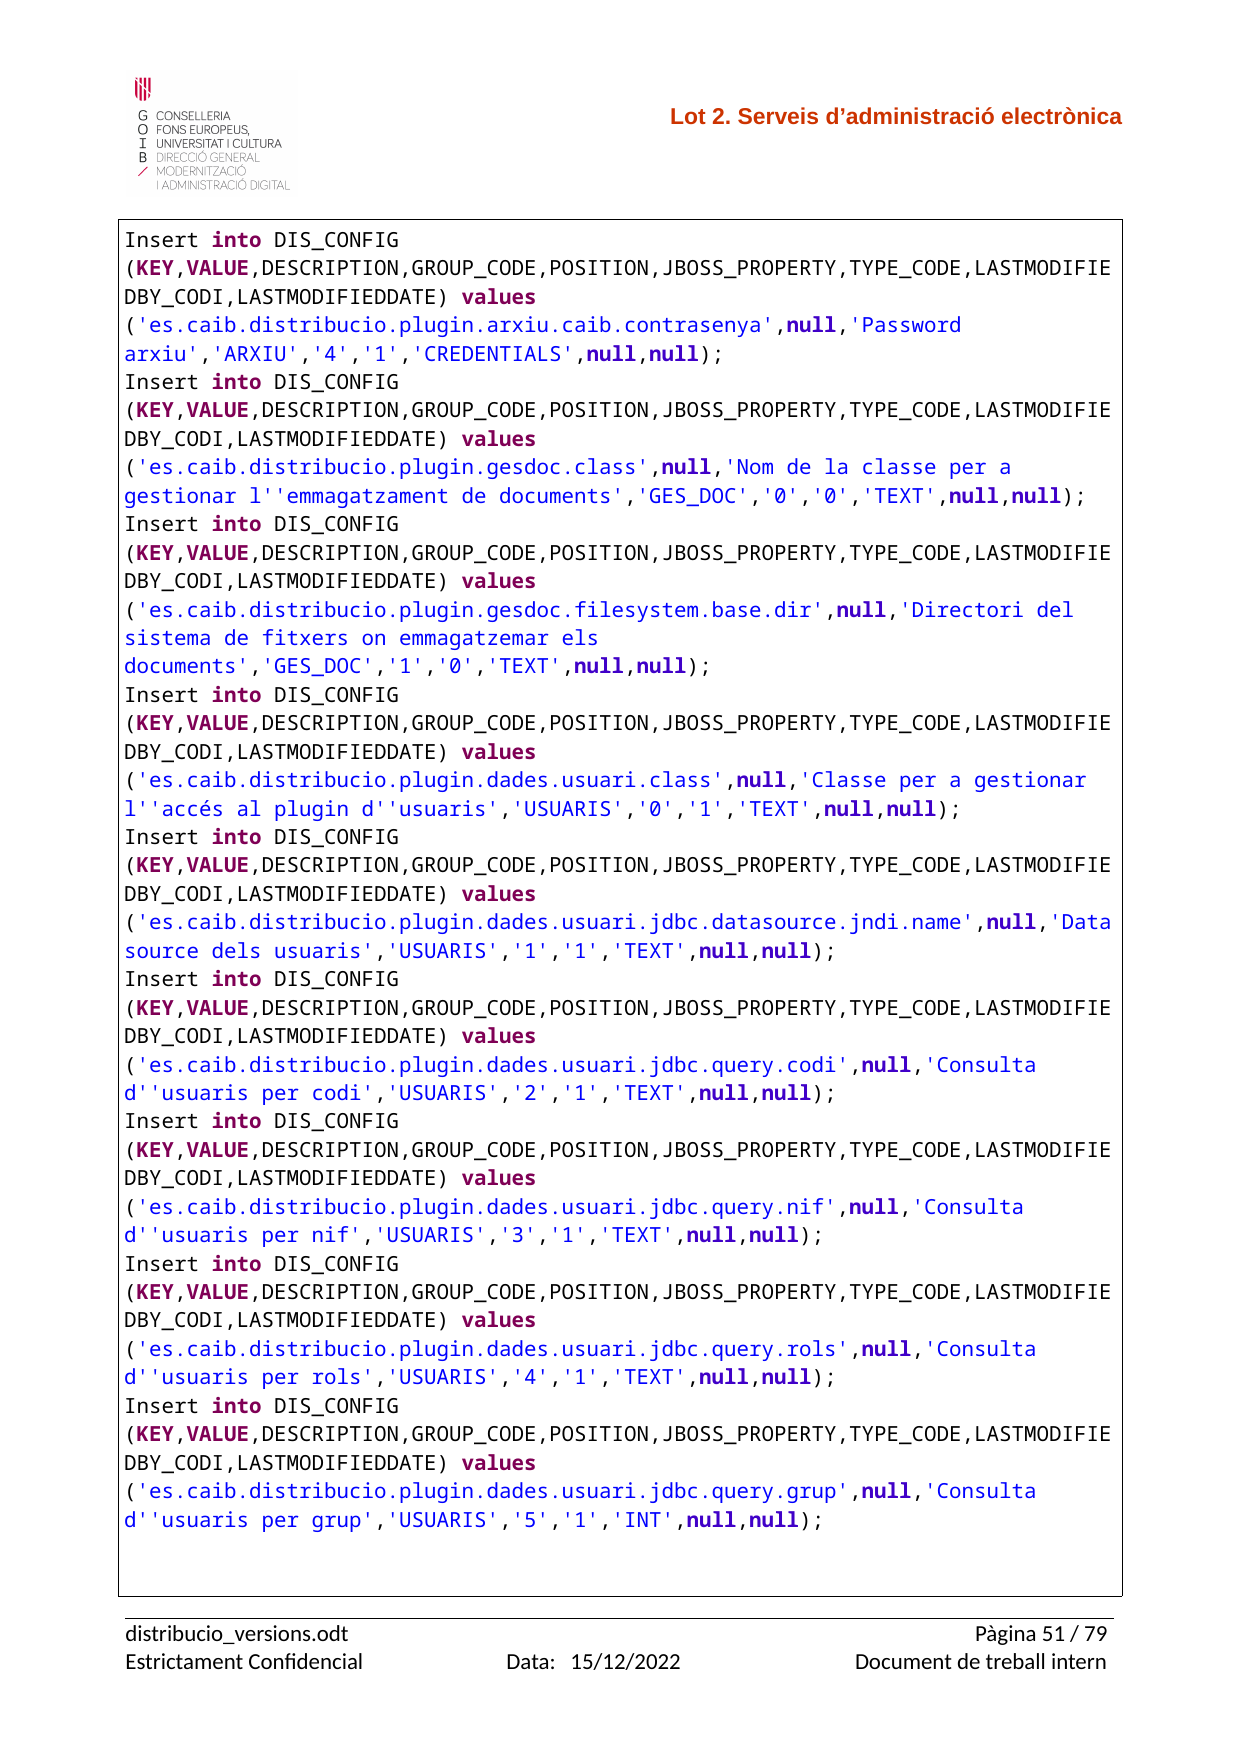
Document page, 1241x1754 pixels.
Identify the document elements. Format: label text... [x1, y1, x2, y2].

picture [126, 70, 299, 197]
table_header Insert into DIS_CONFIG (KEY,VALUE,DESCRIPTION,GROUP_CODE,POSITION,JBOSS_PROPERTY,TYPE_CODE,LASTMODIFIEDBY_CODI,LASTMODIFIEDDATE) values ('es.caib.distribucio.plugin.arxiu.caib.contrasenya',null,'Password arxiu','ARXIU','4','1','CREDENTIALS',null,null); Insert into DIS_CONFIG (KEY,VALUE,DESCRIPTION,GROUP_CODE,POSITION,JBOSS_PROPERTY,TYPE_CODE,LASTMODIFIEDBY_CODI,LASTMODIFIEDDATE) values ('es.caib.distribucio.plugin.gesdoc.class',null,'Nom de la classe per a gestionar l''emmagatzament de documents','GES_DOC','0','0','TEXT',null,null); Insert into DIS_CONFIG (KEY,VALUE,DESCRIPTION,GROUP_CODE,POSITION,JBOSS_PROPERTY,TYPE_CODE,LASTMODIFIEDBY_CODI,LASTMODIFIEDDATE) values ('es.caib.distribucio.plugin.gesdoc.filesystem.base.dir',null,'Directori del sistema de fitxers on emmagatzemar els documents','GES_DOC','1','0','TEXT',null,null); Insert into DIS_CONFIG (KEY,VALUE,DESCRIPTION,GROUP_CODE,POSITION,JBOSS_PROPERTY,TYPE_CODE,LASTMODIFIEDBY_CODI,LASTMODIFIEDDATE) values ('es.caib.distribucio.plugin.dades.usuari.class',null,'Classe per a gestionar l''accés al plugin d''usuaris','USUARIS','0','1','TEXT',null,null); Insert into DIS_CONFIG (KEY,VALUE,DESCRIPTION,GROUP_CODE,POSITION,JBOSS_PROPERTY,TYPE_CODE,LASTMODIFIEDBY_CODI,LASTMODIFIEDDATE) values ('es.caib.distribucio.plugin.dades.usuari.jdbc.datasource.jndi.name',null,'Datasource dels usuaris','USUARIS','1','1','TEXT',null,null); Insert into DIS_CONFIG (KEY,VALUE,DESCRIPTION,GROUP_CODE,POSITION,JBOSS_PROPERTY,TYPE_CODE,LASTMODIFIEDBY_CODI,LASTMODIFIEDDATE) values ('es.caib.distribucio.plugin.dades.usuari.jdbc.query.codi',null,'Consulta d''usuaris per codi','USUARIS','2','1','TEXT',null,null); Insert into DIS_CONFIG (KEY,VALUE,DESCRIPTION,GROUP_CODE,POSITION,JBOSS_PROPERTY,TYPE_CODE,LASTMODIFIEDBY_CODI,LASTMODIFIEDDATE) values ('es.caib.distribucio.plugin.dades.usuari.jdbc.query.nif',null,'Consulta d''usuaris per nif','USUARIS','3','1','TEXT',null,null); Insert into DIS_CONFIG (KEY,VALUE,DESCRIPTION,GROUP_CODE,POSITION,JBOSS_PROPERTY,TYPE_CODE,LASTMODIFIEDBY_CODI,LASTMODIFIEDDATE) values ('es.caib.distribucio.plugin.dades.usuari.jdbc.query.rols',null,'Consulta d''usuaris per rols','USUARIS','4','1','TEXT',null,null); Insert into DIS_CONFIG (KEY,VALUE,DESCRIPTION,GROUP_CODE,POSITION,JBOSS_PROPERTY,TYPE_CODE,LASTMODIFIEDBY_CODI,LASTMODIFIEDDATE) values ('es.caib.distribucio.plugin.dades.usuari.jdbc.query.grup',null,'Consulta d''usuaris per grup','USUARIS','5','1','INT',null,null); [119, 220, 1122, 1596]
